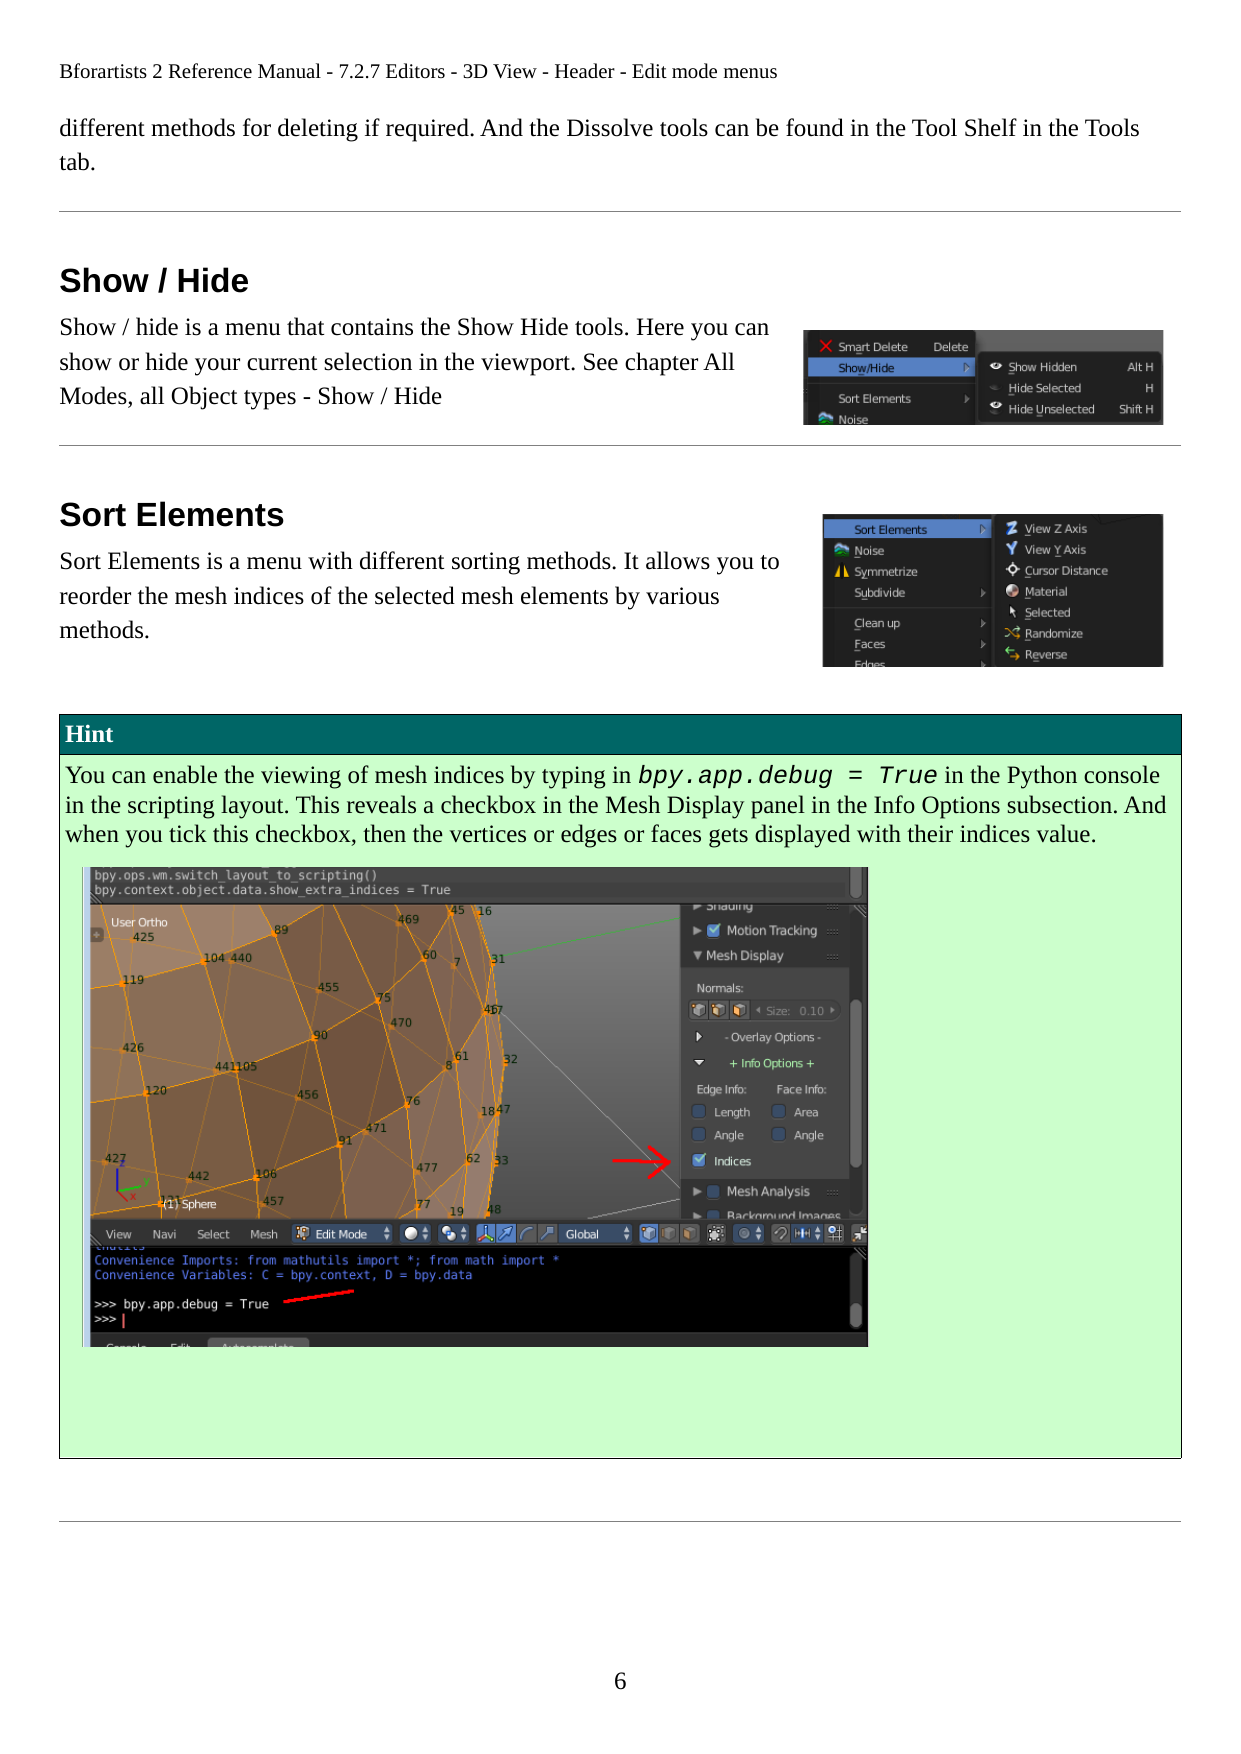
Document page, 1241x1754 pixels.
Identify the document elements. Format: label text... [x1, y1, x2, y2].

text Sort Elements is a menu with different sorting methods. It allows you to reorder the mesh indices of the selected mesh elements by various methods. [59, 546, 822, 644]
subtitle Show / Hide [59, 261, 1181, 300]
subtitle Sort Elements [59, 495, 1181, 534]
table_header Hint [60, 715, 1181, 754]
text different methods for deleting if required. And the Dissolve tools can be found in the Tool Shelf in the Tools tab. [59, 113, 1181, 176]
text Show / hide is a menu that contains the Show Hide tools. Here you can show or hide your current selection in the viewport. See chapter All Modes, all Object types - Show / Hide [59, 312, 1181, 410]
picture [822, 514, 1164, 667]
picture [82, 867, 870, 1347]
picture [803, 330, 1164, 425]
table_cell You can enable the viewing of mesh indices by typing in bpy.app.debug = True in the Python console in the scripting layout. This reveals a checkbox in the Mesh Display panel in the Info Options subsection. And when you tick this checkbox, then the vertices or edges or faces gets displayed with their indices value. [60, 755, 1181, 1457]
